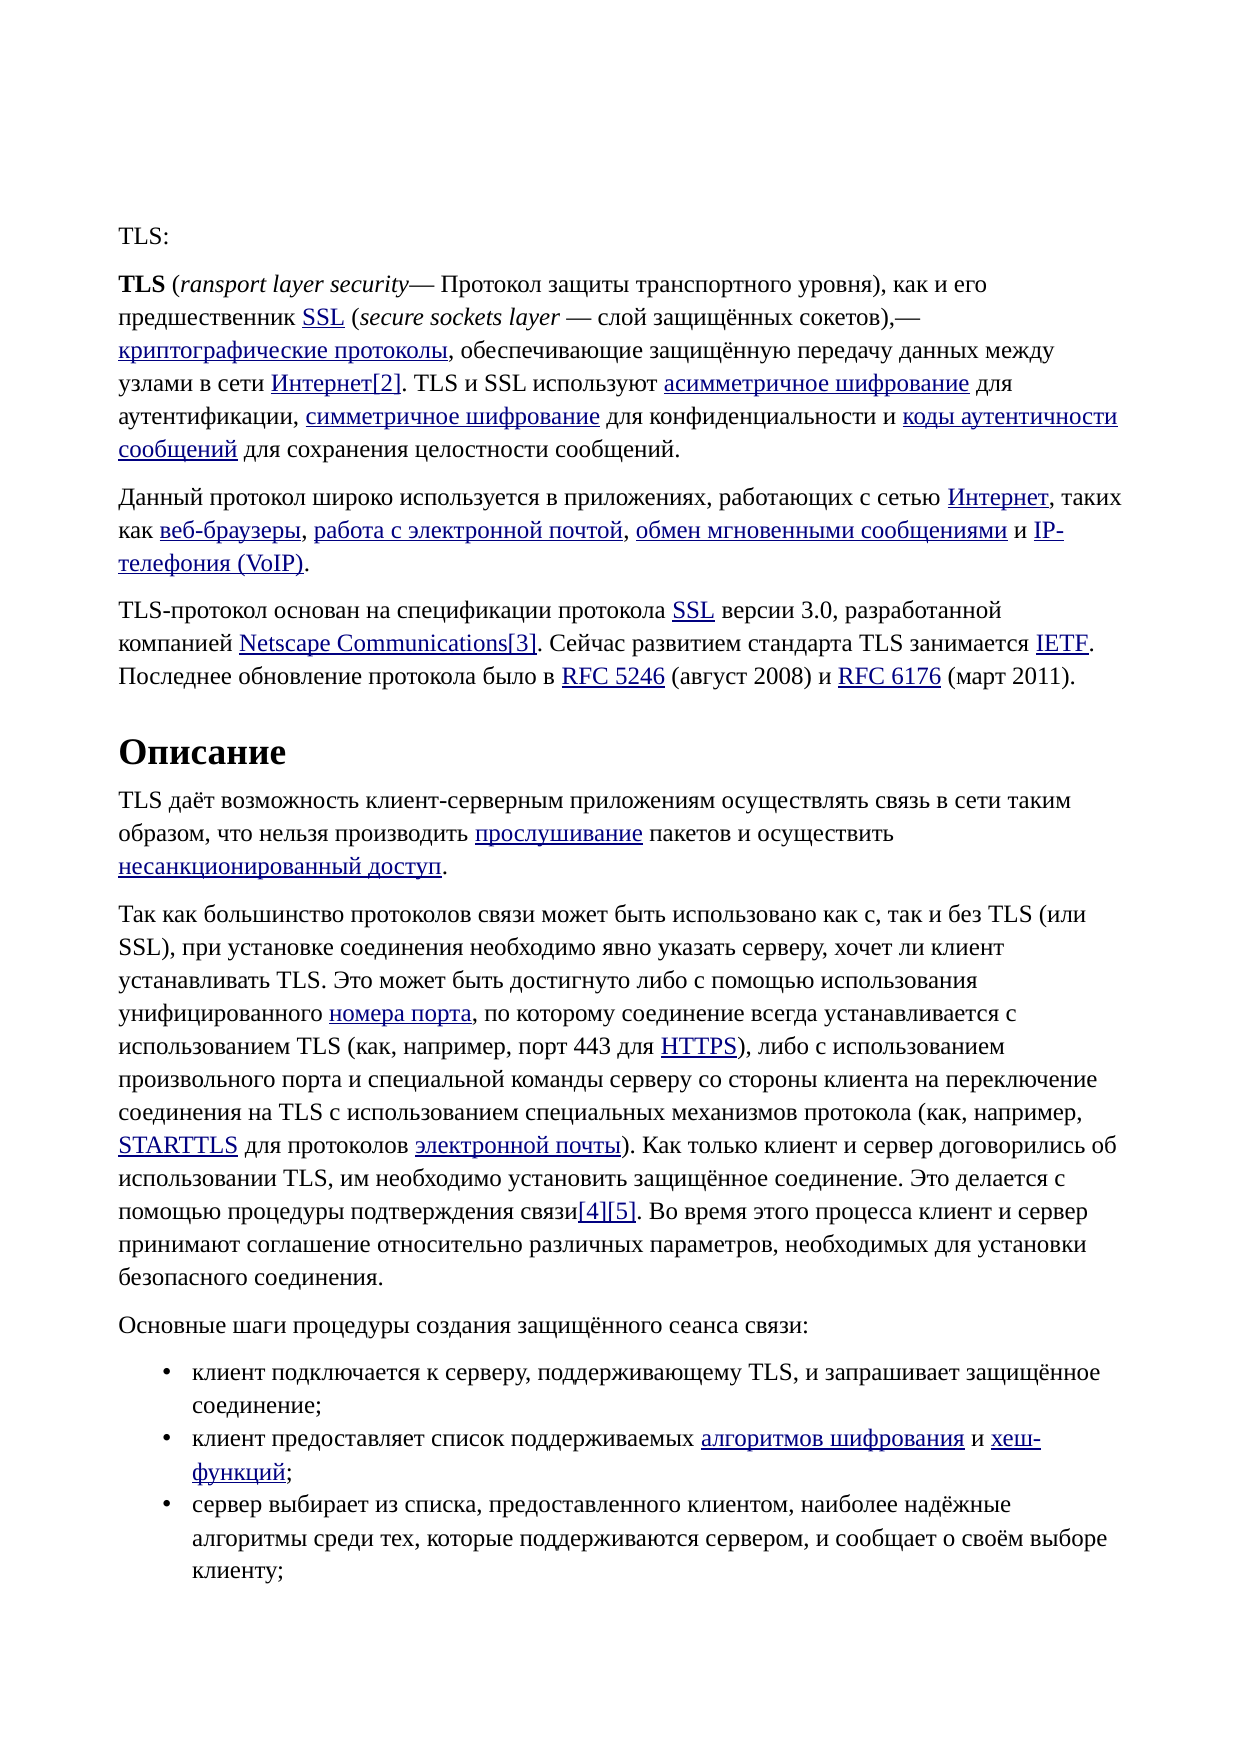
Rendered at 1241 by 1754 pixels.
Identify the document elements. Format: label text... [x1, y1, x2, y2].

text TLS (ransport layer security— Протокол защиты транспортного уровня), как и его предшественник SSL (secure sockets layer — слой защищённых сокетов),— криптографические протоколы, обеспечивающие защищённую передачу данных между узлами в сети Интернет[2]. TLS и SSL используют асимметричное шифрование для аутентификации, симметричное шифрование для конфиденциальности и коды аутентичности сообщений для сохранения целостности сообщений. [118, 269, 1122, 463]
text TLS-протокол основан на спецификации протокола SSL версии 3.0, разработанной компанией Netscape Communications[3]. Сейчас развитием стандарта TLS занимается IETF. Последнее обновление протокола было в RFC 5246 (август 2008) и RFC 6176 (март 2011). [118, 595, 1122, 690]
text Так как большинство протоколов связи может быть использовано как с, так и без TLS (или SSL), при установке соединения необходимо явно указать серверу, хочет ли клиент устанавливать TLS. Это может быть достигнуто либо с помощью использования унифицированного номера порта, по которому соединение всегда устанавливается с использованием TLS (как, например, порт 443 для HTTPS), либо с использованием произвольного порта и специальной команды серверу со стороны клиента на переключение соединения на TLS с использованием специальных механизмов протокола (как, например, STARTTLS для протоколов электронной почты). Как только клиент и сервер договорились об использовании TLS, им необходимо установить защищённое соединение. Это делается с помощью процедуры подтверждения связи[4][5]. Во время этого процесса клиент и сервер принимают соглашение относительно различных параметров, необходимых для установки безопасного соединения. [118, 899, 1122, 1291]
list клиент предоставляет список поддерживаемых алгоритмов шифрования и хеш-функций; [162, 1423, 1122, 1485]
list сервер выбирает из списка, предоставленного клиентом, наиболее надёжные алгоритмы среди тех, которые поддерживаются сервером, и сообщает о своём выборе клиенту; [162, 1489, 1122, 1584]
text TLS: [118, 221, 1122, 250]
text Основные шаги процедуры создания защищённого сеанса связи: [118, 1310, 1122, 1339]
subtitle Описание [118, 730, 1122, 773]
text TLS даёт возможность клиент-серверным приложениям осуществлять связь в сети таким образом, что нельзя производить прослушивание пакетов и осуществить несанкционированный доступ. [118, 785, 1122, 880]
list клиент подключается к серверу, поддерживающему TLS, и запрашивает защищённое соединение; [162, 1357, 1122, 1419]
text Данный протокол широко используется в приложениях, работающих с сетью Интернет, таких как веб-браузеры, работа с электронной почтой, обмен мгновенными сообщениями и IP-телефония (VoIP). [118, 482, 1122, 576]
